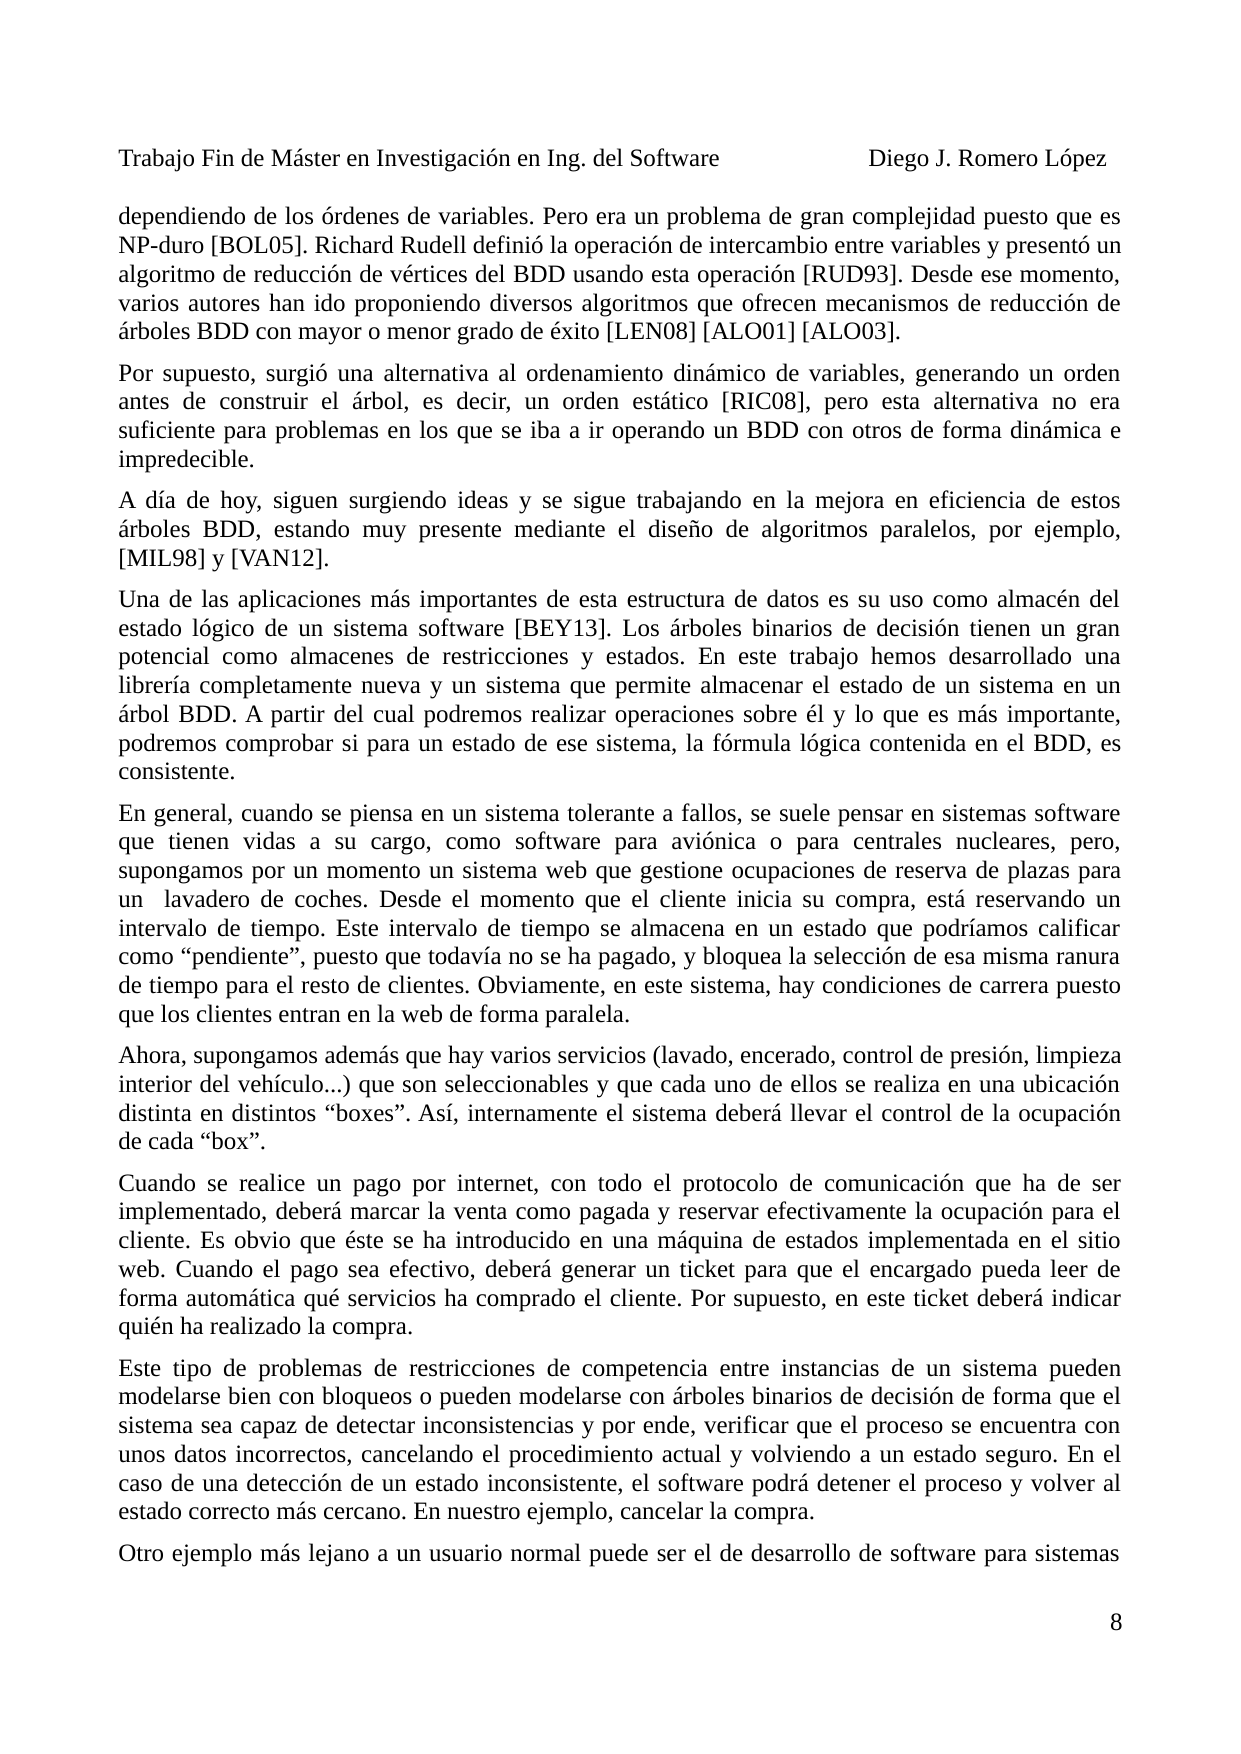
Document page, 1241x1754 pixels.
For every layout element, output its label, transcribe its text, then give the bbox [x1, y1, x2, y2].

text En general, cuando se piensa en un sistema tolerante a fallos, se suele pensar en sistemas software que tienen vidas a su cargo, como software para aviónica o para centrales nucleares, pero, supongamos por un momento un sistema web que gestione ocupaciones de reserva de plazas para un lavadero de coches. Desde el momento que el cliente inicia su compra, está reservando un intervalo de tiempo. Este intervalo de tiempo se almacena en un estado que podríamos calificar como “pendiente”, puesto que todavía no se ha pagado, y bloquea la selección de esa misma ranura de tiempo para el resto de clientes. Obviamente, en este sistema, hay condiciones de carrera puesto que los clientes entran en la web de forma paralela. [118, 798, 1122, 1028]
text Por supuesto, surgió una alternativa al ordenamiento dinámico de variables, generando un orden antes de construir el árbol, es decir, un orden estático [RIC08], pero esta alternativa no era suficiente para problemas en los que se iba a ir operando un BDD con otros de forma dinámica e impredecible. [118, 358, 1122, 473]
text dependiendo de los órdenes de variables. Pero era un problema de gran complejidad puesto que es NP-duro [BOL05]. Richard Rudell definió la operación de intercambio entre variables y presentó un algoritmo de reducción de vértices del BDD usando esta operación [RUD93]. Desde ese momento, varios autores han ido proponiendo diversos algoritmos que ofrecen mecanismos de reducción de árboles BDD con mayor o menor grado de éxito [LEN08] [ALO01] [ALO03]. [118, 201, 1122, 345]
text A día de hoy, siguen surgiendo ideas y se sigue trabajando en la mejora en eficiencia de estos árboles BDD, estando muy presente mediante el diseño de algoritmos paralelos, por ejemplo, [MIL98] y [VAN12]. [118, 485, 1122, 571]
text Este tipo de problemas de restricciones de competencia entre instancias de un sistema pueden modelarse bien con bloqueos o pueden modelarse con árboles binarios de decisión de forma que el sistema sea capaz de detectar inconsistencias y por ende, verificar que el proceso se encuentra con unos datos incorrectos, cancelando el procedimiento actual y volviendo a un estado seguro. En el caso de una detección de un estado inconsistente, el software podrá detener el proceso y volver al estado correcto más cercano. En nuestro ejemplo, cancelar la compra. [118, 1353, 1122, 1525]
text Cuando se realice un pago por internet, con todo el protocolo de comunicación que ha de ser implementado, deberá marcar la venta como pagada y reservar efectivamente la ocupación para el cliente. Es obvio que éste se ha introducido en una máquina de estados implementada en el sitio web. Cuando el pago sea efectivo, deberá generar un ticket para que el encargado pueda leer de forma automática qué servicios ha comprado el cliente. Por supuesto, en este ticket deberá indicar quién ha realizado la compra. [118, 1168, 1122, 1340]
text Otro ejemplo más lejano a un usuario normal puede ser el de desarrollo de software para sistemas [118, 1538, 1122, 1566]
text Ahora, supongamos además que hay varios servicios (lavado, encerado, control de presión, limpieza interior del vehículo...) que son seleccionables y que cada uno de ellos se realiza en una ubicación distinta en distintos “boxes”. Así, internamente el sistema deberá llevar el control de la ocupación de cada “box”. [118, 1040, 1122, 1155]
text Una de las aplicaciones más importantes de esta estructura de datos es su uso como almacén del estado lógico de un sistema software [BEY13]. Los árboles binarios de decisión tienen un gran potencial como almacenes de restricciones y estados. En este trabajo hemos desarrollado una librería completamente nueva y un sistema que permite almacenar el estado de un sistema en un árbol BDD. A partir del cual podremos realizar operaciones sobre él y lo que es más importante, podremos comprobar si para un estado de ese sistema, la fórmula lógica contenida en el BDD, es consistente. [118, 584, 1122, 785]
